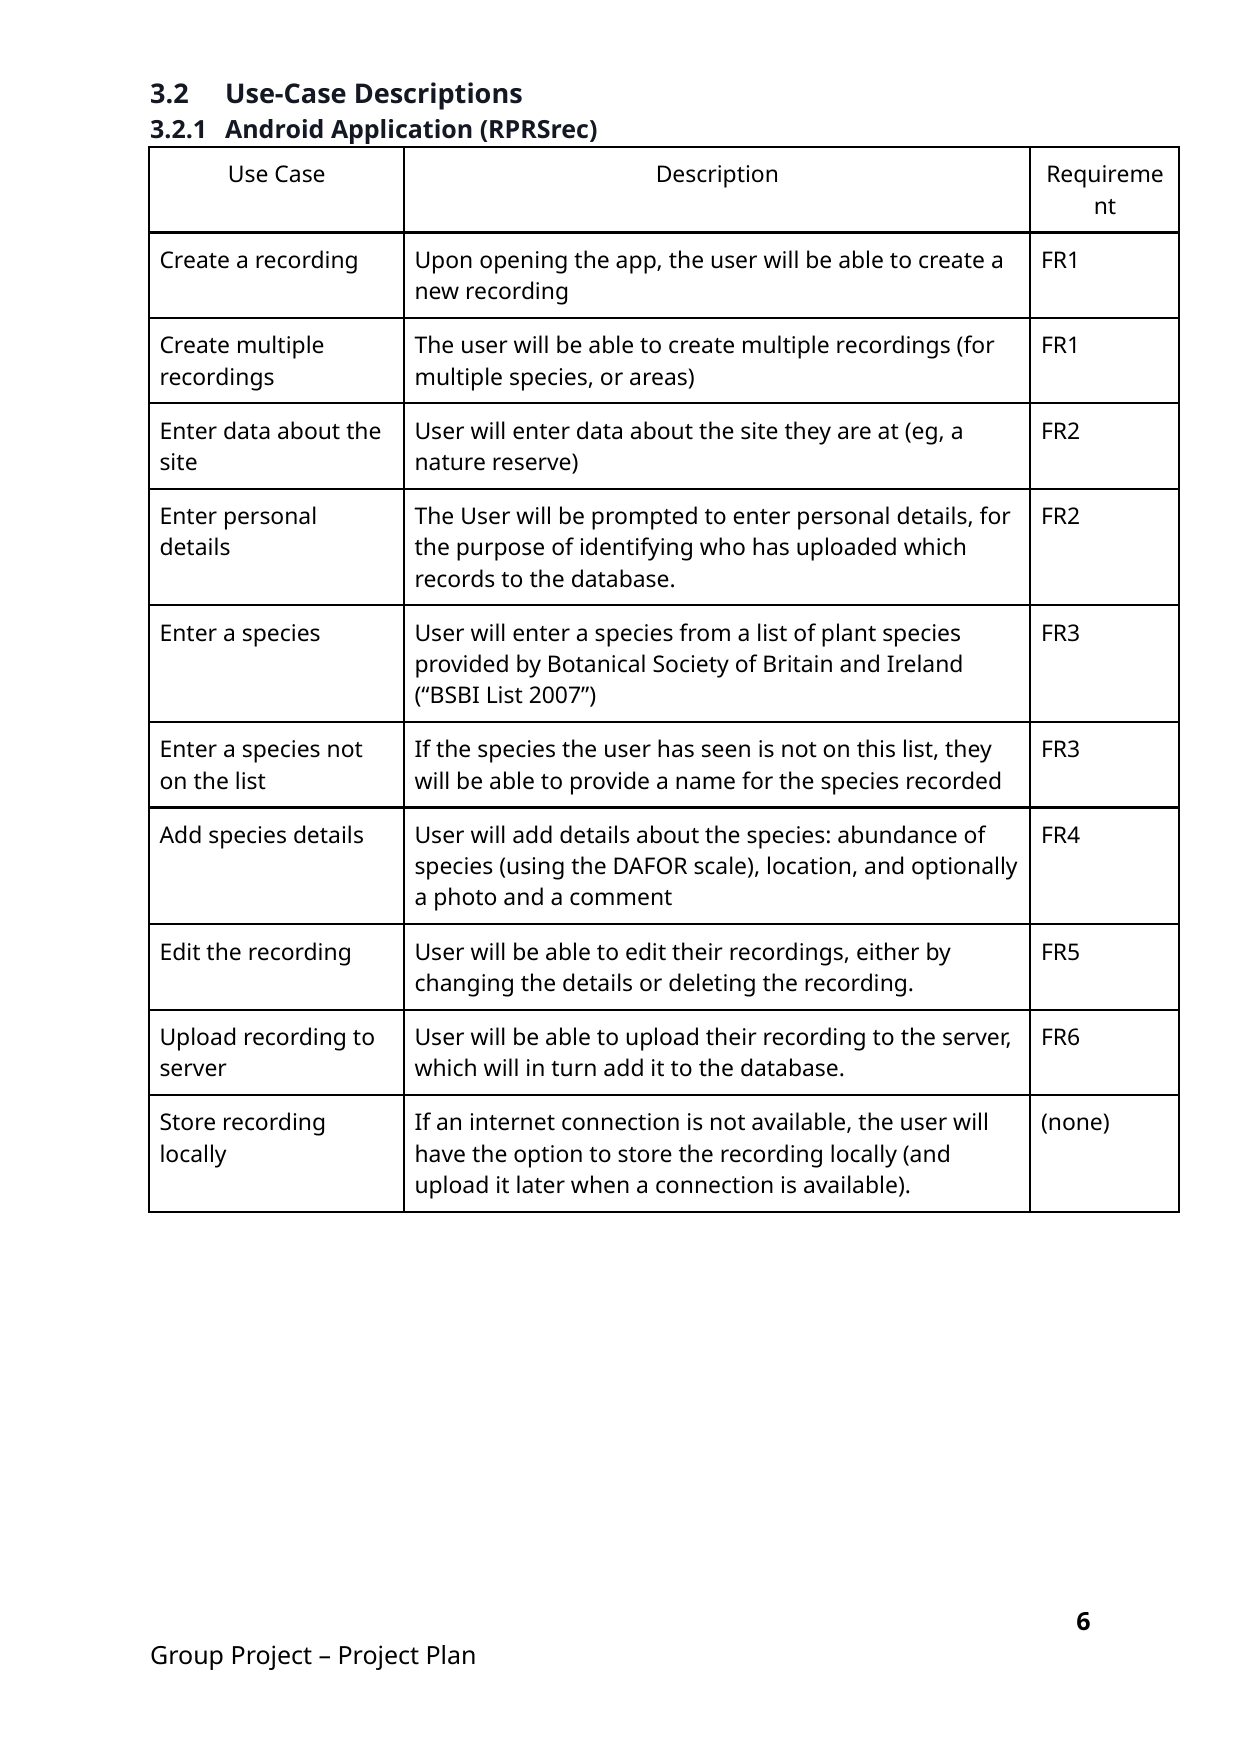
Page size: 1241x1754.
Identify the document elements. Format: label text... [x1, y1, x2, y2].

table_cell Upload recording to server [150, 1011, 403, 1094]
table_cell Add species details [150, 809, 403, 923]
table_header Description [405, 148, 1029, 231]
table_cell The User will be prompted to enter personal details, for the purpose of identifying who has uploaded which records to the database. [405, 490, 1029, 604]
table_cell FR3 [1031, 606, 1178, 721]
table_cell If an internet connection is not available, the user will have the option to store the recording locally (and upload it later when a connection is available). [405, 1096, 1029, 1211]
table_cell FR1 [1031, 319, 1178, 402]
table_cell Create a recording [150, 234, 403, 317]
table_cell The user will be able to create multiple recordings (for multiple species, or areas) [405, 319, 1029, 402]
table_cell Create multiple recordings [150, 319, 403, 402]
table_cell If the species the user has seen is not on this list, they will be able to provide a name for the species recorded [405, 723, 1029, 806]
table_cell User will add details about the species: abundance of species (using the DAFOR scale), location, and optionally a photo and a comment [405, 809, 1029, 923]
table_header Requirement [1031, 148, 1178, 231]
table_cell FR2 [1031, 404, 1178, 488]
table_cell Edit the recording [150, 925, 403, 1008]
table_cell FR4 [1031, 809, 1178, 923]
table_cell Enter a species [150, 606, 403, 721]
table_cell User will be able to edit their recordings, either by changing the details or deleting the recording. [405, 925, 1029, 1008]
table_cell User will be able to upload their recording to the server, which will in turn add it to the database. [405, 1011, 1029, 1094]
table_cell FR1 [1031, 234, 1178, 317]
table_header Use Case [150, 148, 403, 231]
table_cell Upon opening the app, the user will be able to create a new recording [405, 234, 1029, 317]
table_cell FR5 [1031, 925, 1178, 1008]
table_cell (none) [1031, 1096, 1178, 1211]
table_cell Store recording locally [150, 1096, 403, 1211]
table_cell Enter data about the site [150, 404, 403, 488]
table_cell Enter personal details [150, 490, 403, 604]
table_cell Enter a species not on the list [150, 723, 403, 806]
text 3.2.1 Android Application (RPRSrec) [150, 112, 1090, 146]
table_cell FR2 [1031, 490, 1178, 604]
table_cell User will enter a species from a list of plant species provided by Botanical Society of Britain and Ireland (“BSBI List 2007”) [405, 606, 1029, 721]
table_cell User will enter data about the site they are at (eg, a nature reserve) [405, 404, 1029, 488]
table_cell FR6 [1031, 1011, 1178, 1094]
text 3.2 Use-Case Descriptions [150, 75, 1090, 112]
table_cell FR3 [1031, 723, 1178, 806]
